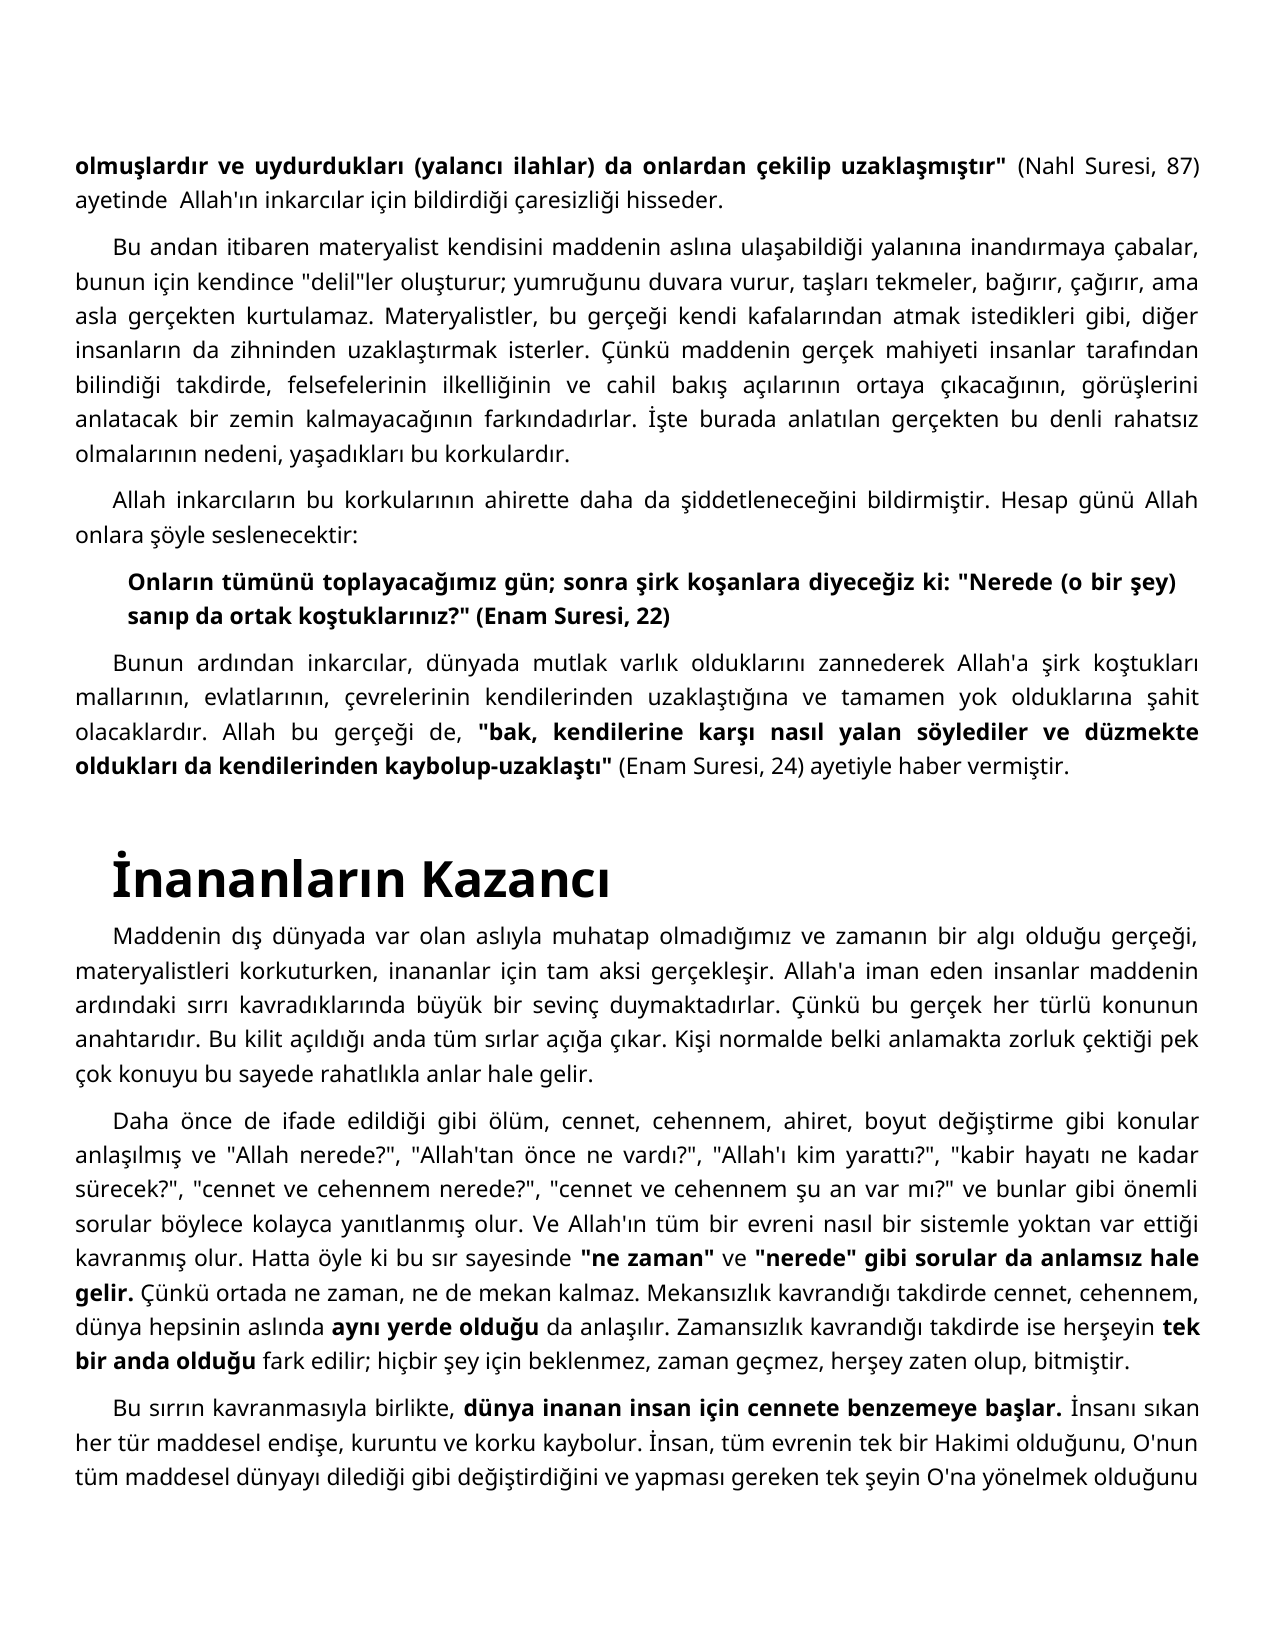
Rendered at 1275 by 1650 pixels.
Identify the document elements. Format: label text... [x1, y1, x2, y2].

text Onların tümünü toplayacağımız gün; sonra şirk koşanlara diyeceğiz ki: "Nerede (o bir şey) sanıp da ortak koştuklarınız?" (Enam Suresi, 22) [127, 566, 1177, 631]
text Allah inkarcıların bu korkularının ahirette daha da şiddetleneceğini bildirmiştir. Hesap günü Allah onlara şöyle seslenecektir: [75, 484, 1200, 550]
text Daha önce de ifade edildiği gibi ölüm, cennet, cehennem, ahiret, boyut değiştirme gibi konular anlaşılmış ve "Allah nerede?", "Allah'tan önce ne vardı?", "Allah'ı kim yarattı?", "kabir hayatı ne kadar sürecek?", "cennet ve cehennem nerede?", "cennet ve cehennem şu an var mı?" ve bunlar gibi önemli sorular böylece kolayca yanıtlanmış olur. Ve Allah'ın tüm bir evreni nasıl bir sistemle yoktan var ettiği kavranmış olur. Hatta öyle ki bu sır sayesinde "ne zaman" ve "nerede" gibi sorular da anlamsız hale gelir. Çünkü ortada ne zaman, ne de mekan kalmaz. Mekansızlık kavrandığı takdirde cennet, cehennem, dünya hepsinin aslında aynı yerde olduğu da anlaşılır. Zamansızlık kavrandığı takdirde ise herşeyin tek bir anda olduğu fark edilir; hiçbir şey için beklenmez, zaman geçmez, herşey zaten olup, bitmiştir. [75, 1104, 1200, 1376]
text olmuşlardır ve uydurdukları (yalancı ilahlar) da onlardan çekilip uzaklaşmıştır" (Nahl Suresi, 87) ayetinde Allah'ın inkarcılar için bildirdiği çaresizliği hisseder. [75, 150, 1200, 216]
text Bu andan itibaren materyalist kendisini maddenin aslına ulaşabildiği yalanına inandırmaya çabalar, bunun için kendince "delil"ler oluşturur; yumruğunu duvara vurur, taşları tekmeler, bağırır, çağırır, ama asla gerçekten kurtulamaz. Materyalistler, bu gerçeği kendi kafalarından atmak istedikleri gibi, diğer insanların da zihninden uzaklaştırmak isterler. Çünkü maddenin gerçek mahiyeti insanlar tarafından bilindiği takdirde, felsefelerinin ilkelliğinin ve cahil bakış açılarının ortaya çıkacağının, görüşlerini anlatacak bir zemin kalmayacağının farkındadırlar. İşte burada anlatılan gerçekten bu denli rahatsız olmalarının nedeni, yaşadıkları bu korkulardır. [75, 231, 1200, 469]
subtitle İnananların Kazancı [112, 844, 1200, 912]
text Bunun ardından inkarcılar, dünyada mutlak varlık olduklarını zannederek Allah'a şirk koştukları mallarının, evlatlarının, çevrelerinin kendilerinden uzaklaştığına ve tamamen yok olduklarına şahit olacaklardır. Allah bu gerçeği de, "bak, kendilerine karşı nasıl yalan söylediler ve düzmekte oldukları da kendilerinden kaybolup-uzaklaştı" (Enam Suresi, 24) ayetiyle haber vermiştir. [75, 647, 1200, 781]
text Bu sırrın kavranmasıyla birlikte, dünya inanan insan için cennete benzemeye başlar. İnsanı sıkan her tür maddesel endişe, kuruntu ve korku kaybolur. İnsan, tüm evrenin tek bir Hakimi olduğunu, O'nun tüm maddesel dünyayı dilediği gibi değiştirdiğini ve yapması gereken tek şeyin O'na yönelmek olduğunu [75, 1392, 1200, 1492]
text Maddenin dış dünyada var olan aslıyla muhatap olmadığımız ve zamanın bir algı olduğu gerçeği, materyalistleri korkuturken, inananlar için tam aksi gerçekleşir. Allah'a iman eden insanlar maddenin ardındaki sırrı kavradıklarında büyük bir sevinç duymaktadırlar. Çünkü bu gerçek her türlü konunun anahtarıdır. Bu kilit açıldığı anda tüm sırlar açığa çıkar. Kişi normalde belki anlamakta zorluk çektiği pek çok konuyu bu sayede rahatlıkla anlar hale gelir. [75, 920, 1200, 1089]
